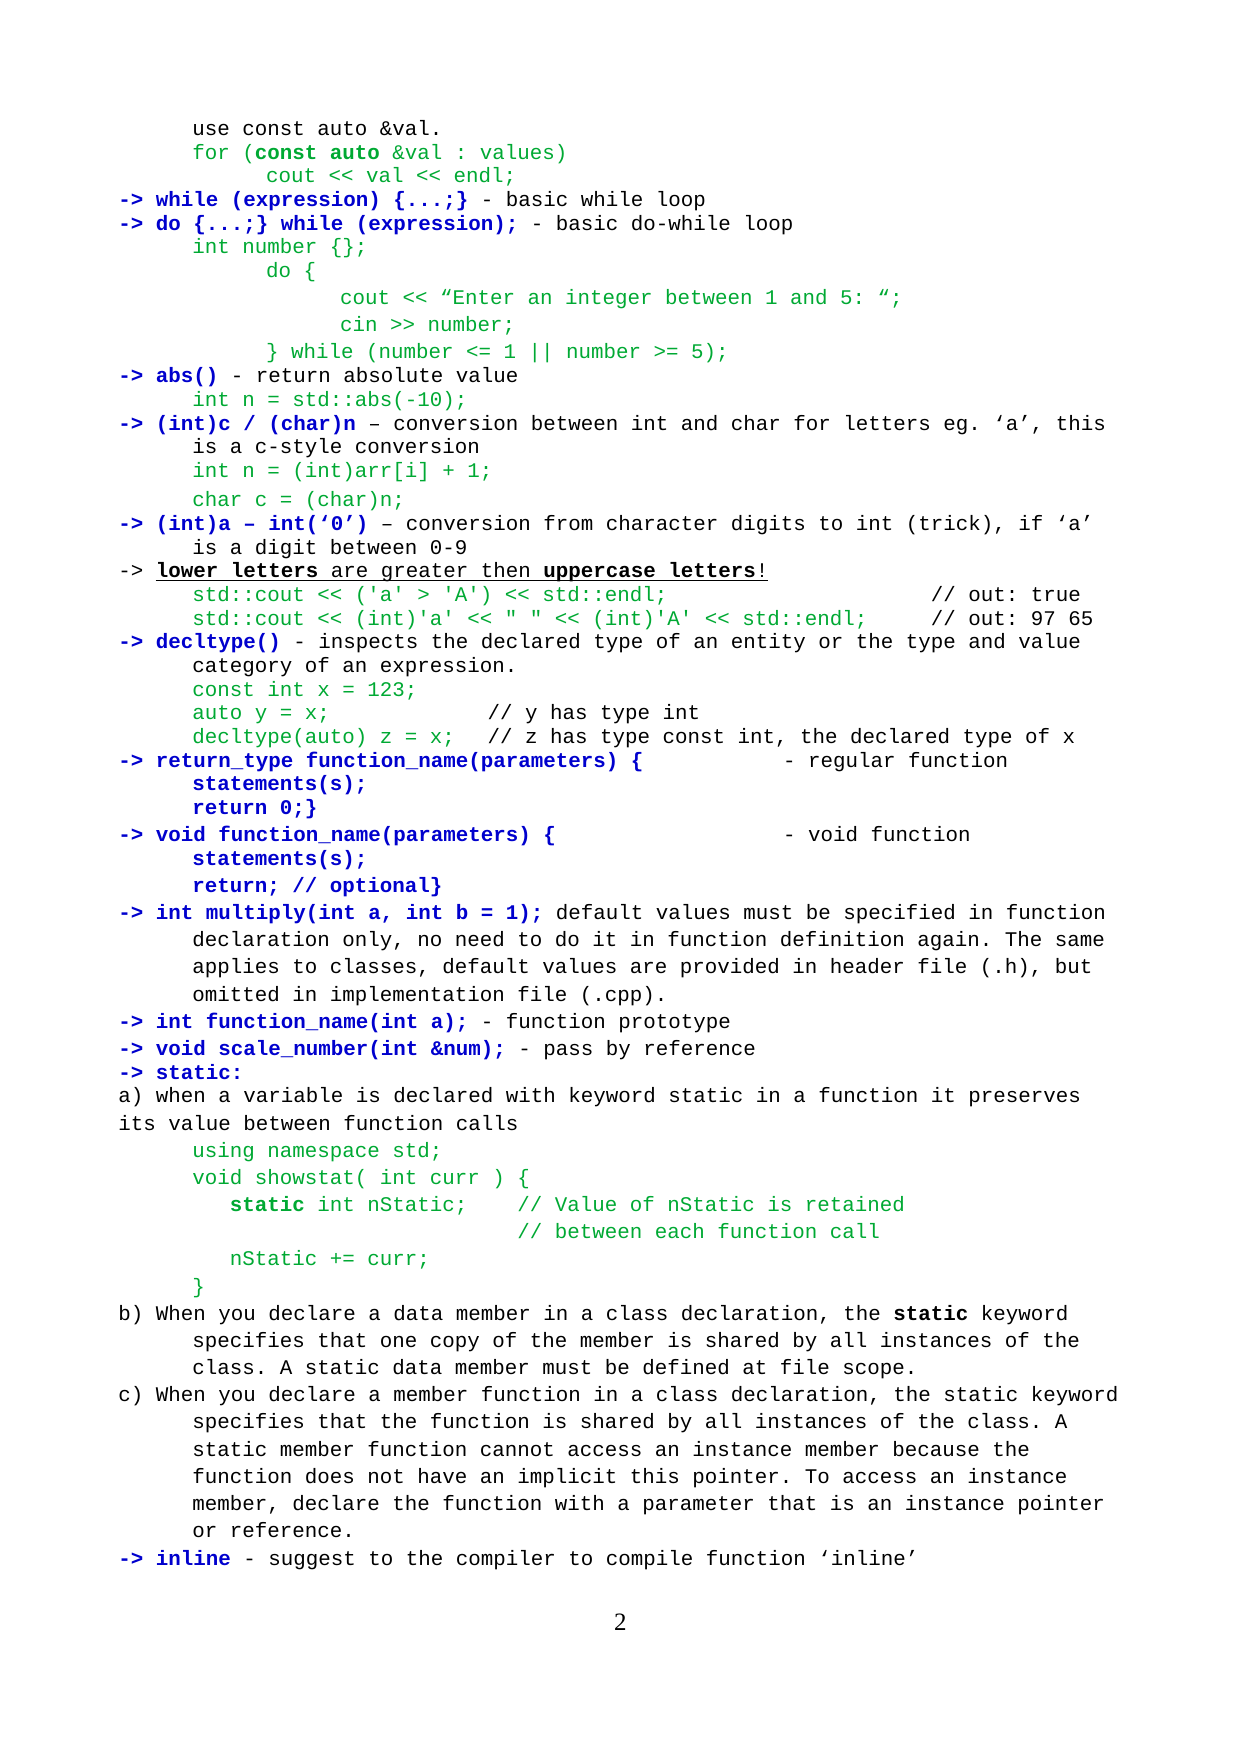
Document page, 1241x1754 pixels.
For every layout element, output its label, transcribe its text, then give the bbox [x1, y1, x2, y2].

text a) when a variable is declared with keyword static in a function it preserves its value between function calls [118, 1085, 1122, 1136]
text -> void scale_number(int &num); - pass by reference [118, 1038, 1122, 1062]
text -> lower letters are greater then uppercase letters! [118, 560, 1122, 584]
text -> (int)a – int(‘0’) – conversion from character digits to int (trick), if ‘a’ is a digit between 0-9 [118, 513, 1122, 560]
text } while (number <= 1 || number >= 5); [118, 342, 1122, 365]
text -> int multiply(int a, int b = 1); default values must be specified in function declaration only, no need to do it in function definition again. The same applies to classes, default values are provided in header file (.h), but omitted in implementation file (.cpp). [118, 902, 1122, 1007]
text -> static: [118, 1062, 1122, 1085]
text -> do {...;} while (expression); - basic do-while loop [118, 213, 1122, 236]
text return 0;} [118, 797, 1122, 821]
text int n = std::abs(-10); [118, 389, 1122, 412]
text std::cout << (int)'a' << " " << (int)'A' << std::endl; // out: 97 65 [118, 608, 1122, 631]
text auto y = x; // y has type int [118, 702, 1122, 726]
text const int x = 123; [118, 679, 1122, 702]
text // between each function call [118, 1221, 1122, 1245]
text use const auto &val. [118, 118, 1122, 142]
text cout << val << endl; [118, 165, 1122, 189]
text int n = (int)arr[i] + 1; [118, 460, 1122, 483]
text statements(s); [118, 848, 1122, 871]
text -> void function_name(parameters) { - void function [118, 824, 1122, 848]
text nStatic += curr; [118, 1248, 1122, 1272]
text b) When you declare a data member in a class declaration, the static keyword specifies that one copy of the member is shared by all instances of the class. A static data member must be defined at file scope. [118, 1303, 1122, 1381]
text static int nStatic; // Value of nStatic is retained [118, 1194, 1122, 1218]
text -> decltype() - inspects the declared type of an entity or the type and value category of an expression. [118, 631, 1122, 679]
text for (const auto &val : values) [118, 142, 1122, 165]
text void showstat( int curr ) { [118, 1167, 1122, 1191]
text } [118, 1276, 1122, 1299]
text int number {}; [118, 236, 1122, 260]
text -> inline - suggest to the compiler to compile function ‘inline’ [118, 1547, 1122, 1571]
text decltype(auto) z = x; // z has type const int, the declared type of x [118, 726, 1122, 749]
text -> abs() - return absolute value [118, 365, 1122, 389]
text do { [118, 260, 1122, 284]
text statements(s); [118, 773, 1122, 797]
text -> return_type function_name(parameters) { - regular function [118, 749, 1122, 773]
text std::cout << ('a' > 'A') << std::endl; // out: true [118, 584, 1122, 608]
text -> (int)c / (char)n – conversion between int and char for letters eg. ‘a’, this is a c-style conversion [118, 412, 1122, 460]
text using namespace std; [118, 1140, 1122, 1163]
text char c = (char)n; [118, 483, 1122, 513]
text cin >> number; [118, 314, 1122, 338]
text cout << “Enter an integer between 1 and 5: “; [118, 287, 1122, 311]
text c) When you declare a member function in a class declaration, the static keyword specifies that the function is shared by all instances of the class. A static member function cannot access an instance member because the function does not have an implicit this pointer. To access an instance member, declare the function with a parameter that is an instance pointer or reference. [118, 1384, 1122, 1544]
text return; // optional} [118, 875, 1122, 898]
text -> while (expression) {...;} - basic while loop [118, 189, 1122, 213]
text -> int function_name(int a); - function prototype [118, 1011, 1122, 1034]
